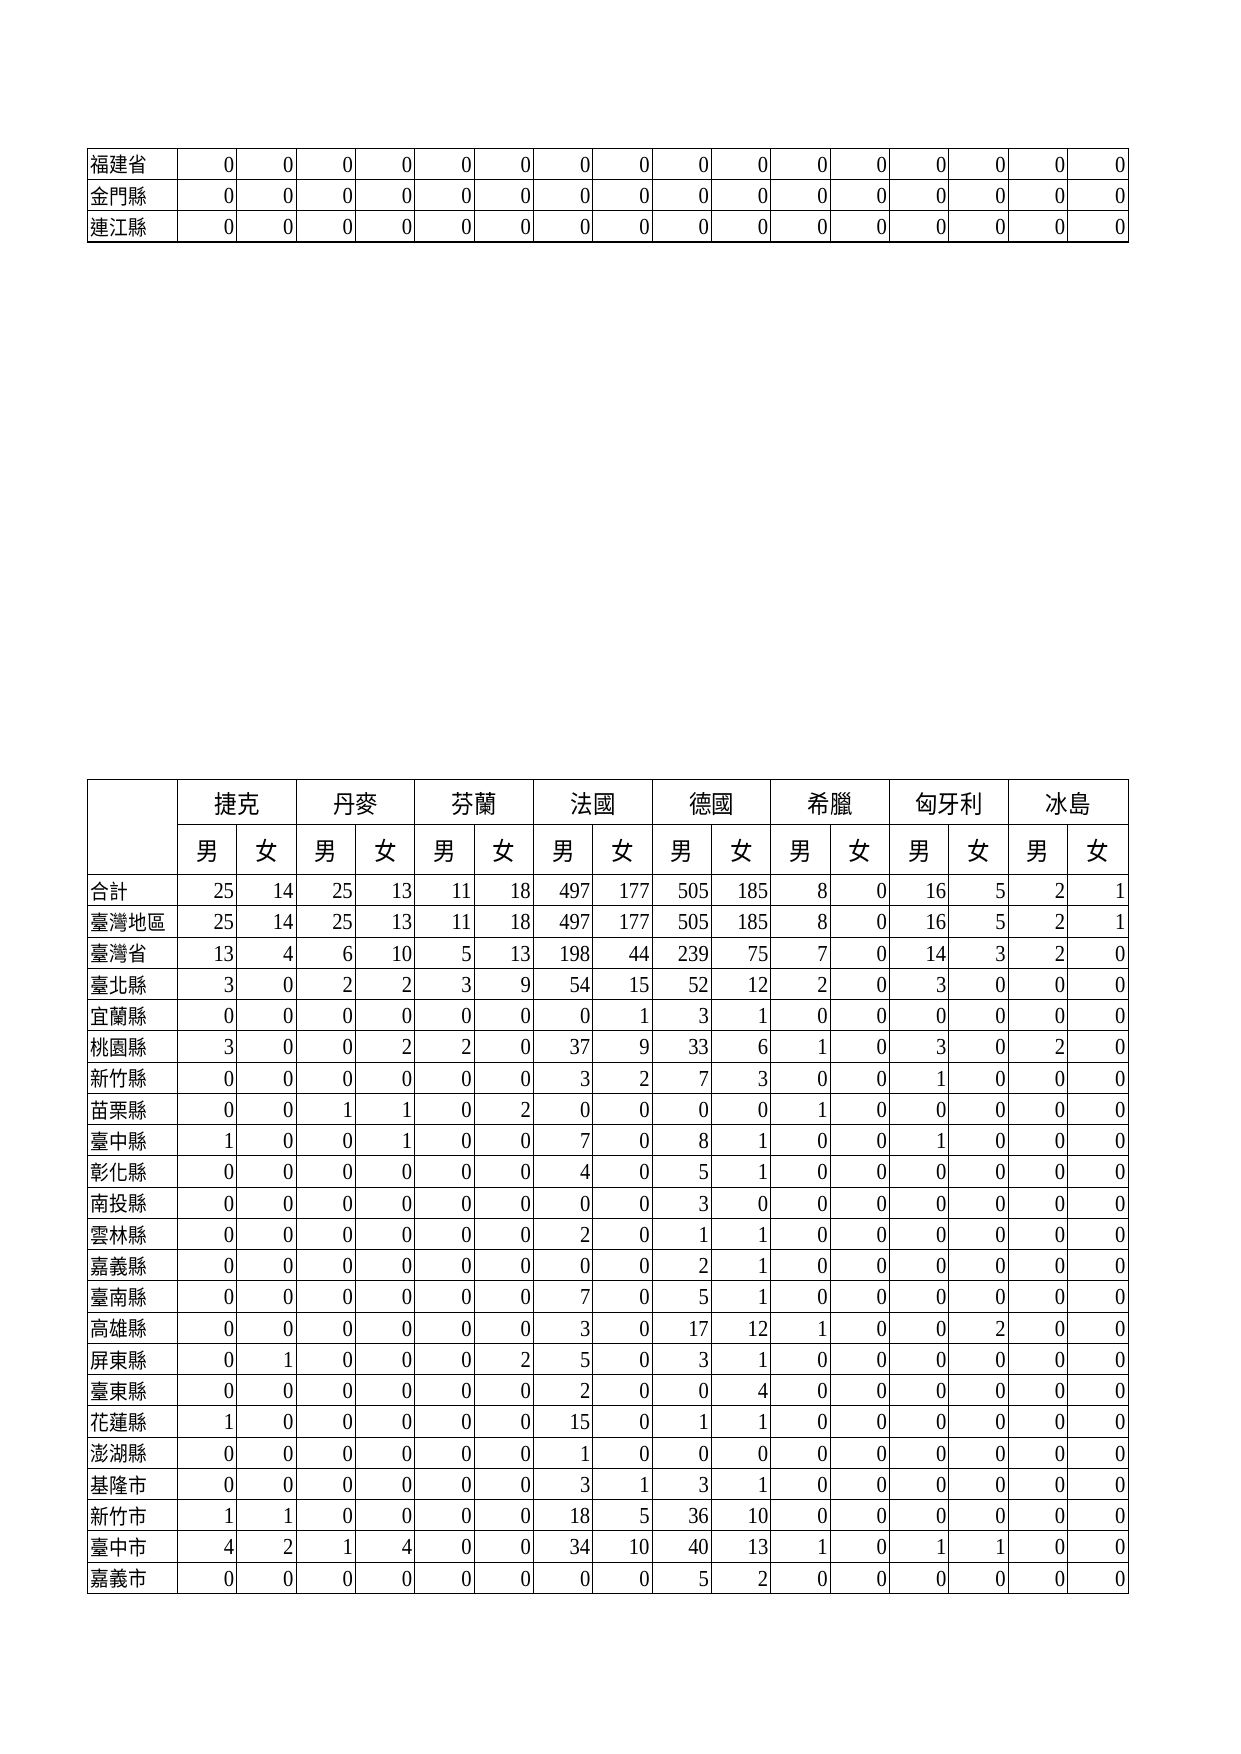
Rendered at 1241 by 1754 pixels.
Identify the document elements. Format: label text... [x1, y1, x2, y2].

table_cell 0 [949, 1219, 1008, 1249]
table_cell 0 [415, 1156, 474, 1187]
table_cell 11 [415, 906, 474, 937]
table_cell 0 [475, 1219, 533, 1249]
table_cell 0 [949, 211, 1008, 241]
table_cell 3 [534, 1313, 592, 1343]
table_cell 0 [831, 211, 889, 241]
table_cell 雲林縣 [88, 1219, 177, 1249]
table_cell 0 [890, 1000, 948, 1030]
table_cell 52 [653, 969, 711, 999]
table_cell 0 [771, 1563, 830, 1593]
table_cell 0 [831, 1313, 889, 1343]
table_cell 0 [475, 1156, 533, 1187]
table_cell 25 [297, 875, 355, 905]
table_cell 女 [237, 825, 296, 874]
table_cell 0 [415, 1125, 474, 1155]
table_cell 6 [297, 938, 355, 968]
table_cell 1 [712, 1219, 770, 1249]
table_cell 0 [475, 1188, 533, 1218]
table_cell 臺灣省 [88, 938, 177, 968]
table_cell 13 [475, 938, 533, 968]
table_cell 5 [653, 1281, 711, 1312]
table_cell 臺東縣 [88, 1375, 177, 1405]
table_cell 0 [297, 1406, 355, 1437]
table_cell 0 [771, 1188, 830, 1218]
table_cell 0 [1009, 1375, 1067, 1405]
table_cell 505 [653, 875, 711, 905]
table_cell 1 [237, 1344, 296, 1374]
table_cell 0 [771, 1344, 830, 1374]
table_cell 2 [297, 969, 355, 999]
table_cell 臺中縣 [88, 1125, 177, 1155]
table_cell 男 [890, 825, 948, 874]
table_cell 0 [237, 1250, 296, 1280]
table_cell 4 [712, 1375, 770, 1405]
table_cell 0 [415, 1313, 474, 1343]
table_cell 0 [890, 1094, 948, 1124]
table_cell 0 [890, 211, 948, 241]
table_cell 0 [949, 1156, 1008, 1187]
table_cell 0 [356, 1156, 414, 1187]
table_cell 0 [356, 1313, 414, 1343]
table_cell 13 [712, 1531, 770, 1562]
table_cell 3 [653, 1188, 711, 1218]
table_cell 37 [534, 1031, 592, 1062]
table_cell 0 [178, 1313, 236, 1343]
table_cell 0 [712, 1188, 770, 1218]
table_cell 0 [771, 1438, 830, 1468]
table_cell 1 [949, 1531, 1008, 1562]
table_cell 0 [178, 1094, 236, 1124]
table_cell 男 [771, 825, 830, 874]
table_cell 2 [237, 1531, 296, 1562]
table_cell 1 [593, 1469, 652, 1499]
table_cell 0 [890, 180, 948, 210]
table_cell 0 [356, 1469, 414, 1499]
table_cell 0 [475, 211, 533, 241]
table_cell 25 [178, 906, 236, 937]
table_cell 0 [1009, 149, 1067, 179]
table_cell 25 [297, 906, 355, 937]
table_cell 0 [831, 1500, 889, 1530]
table_cell 0 [534, 1188, 592, 1218]
table_cell 4 [534, 1156, 592, 1187]
table_cell 高雄縣 [88, 1313, 177, 1343]
table_cell 0 [712, 1438, 770, 1468]
table_cell 0 [297, 1156, 355, 1187]
table_cell 0 [415, 180, 474, 210]
table_cell 8 [771, 875, 830, 905]
table_cell 13 [356, 875, 414, 905]
table_cell 0 [593, 1250, 652, 1280]
table_cell 0 [297, 1344, 355, 1374]
table_cell 0 [1009, 1531, 1067, 1562]
table_cell 1 [653, 1219, 711, 1249]
table_cell 0 [712, 211, 770, 241]
table_cell 0 [534, 1563, 592, 1593]
table_cell 男 [534, 825, 592, 874]
table_cell 9 [593, 1031, 652, 1062]
table_cell 0 [178, 1000, 236, 1030]
table_cell 屏東縣 [88, 1344, 177, 1374]
table_cell 18 [475, 906, 533, 937]
table_cell 0 [415, 1094, 474, 1124]
table_cell 0 [534, 149, 592, 179]
table_cell 6 [712, 1031, 770, 1062]
table_cell 0 [356, 1000, 414, 1030]
table_cell 0 [534, 1094, 592, 1124]
table_cell 2 [771, 969, 830, 999]
table_cell 臺中市 [88, 1531, 177, 1562]
table_cell 0 [356, 1063, 414, 1093]
table_cell 0 [1068, 969, 1128, 999]
table_cell 18 [534, 1500, 592, 1530]
table_cell 1 [178, 1406, 236, 1437]
table_cell 1 [771, 1094, 830, 1124]
table_cell 0 [178, 1469, 236, 1499]
table_cell 0 [1009, 1406, 1067, 1437]
table_cell 0 [415, 1250, 474, 1280]
table_cell 0 [237, 1438, 296, 1468]
table_cell 1 [534, 1438, 592, 1468]
table_cell 0 [237, 1375, 296, 1405]
table_cell 2 [949, 1313, 1008, 1343]
table_cell 0 [1009, 211, 1067, 241]
table_cell 0 [1009, 1438, 1067, 1468]
table_cell 0 [534, 211, 592, 241]
table_cell 0 [415, 1531, 474, 1562]
table_cell 0 [653, 1094, 711, 1124]
table_cell 0 [297, 1313, 355, 1343]
table_cell 2 [593, 1063, 652, 1093]
table_header 芬蘭 [415, 780, 533, 824]
table_cell 0 [890, 1500, 948, 1530]
table_cell 女 [949, 825, 1008, 874]
table_cell 8 [653, 1125, 711, 1155]
table_cell 0 [475, 1250, 533, 1280]
table_cell 0 [593, 1375, 652, 1405]
table_cell 7 [771, 938, 830, 968]
table_cell 合計 [88, 875, 177, 905]
table_cell 0 [297, 1469, 355, 1499]
table_cell 0 [237, 180, 296, 210]
table_cell 0 [1068, 1531, 1128, 1562]
table_cell 0 [890, 1375, 948, 1405]
table_cell 4 [237, 938, 296, 968]
table_cell 0 [415, 1063, 474, 1093]
table_cell 0 [415, 1344, 474, 1374]
table_cell 0 [949, 1250, 1008, 1280]
table_cell 0 [593, 1313, 652, 1343]
table_cell 0 [831, 1406, 889, 1437]
table_cell 0 [949, 969, 1008, 999]
table_cell 彰化縣 [88, 1156, 177, 1187]
table_cell 0 [356, 1281, 414, 1312]
table_cell 7 [653, 1063, 711, 1093]
table_cell 1 [712, 1406, 770, 1437]
table_cell 0 [831, 1469, 889, 1499]
table_cell 0 [297, 1000, 355, 1030]
table_cell 0 [771, 1250, 830, 1280]
table_cell 0 [831, 1125, 889, 1155]
table_cell 1 [1068, 875, 1128, 905]
table_cell 198 [534, 938, 592, 968]
table_cell 0 [534, 1000, 592, 1030]
table_cell 2 [712, 1563, 770, 1593]
table_cell 0 [1009, 1188, 1067, 1218]
table_cell 505 [653, 906, 711, 937]
table_cell 1 [712, 1281, 770, 1312]
table_cell 0 [831, 1188, 889, 1218]
table_cell 3 [653, 1000, 711, 1030]
table_cell 0 [1009, 1344, 1067, 1374]
table_cell 0 [178, 1063, 236, 1093]
table_cell 0 [949, 1188, 1008, 1218]
table_cell 0 [771, 1500, 830, 1530]
table_cell 0 [178, 1281, 236, 1312]
table_cell 0 [949, 1344, 1008, 1374]
table_cell 0 [949, 1406, 1008, 1437]
table_cell 0 [653, 149, 711, 179]
table_cell 0 [415, 149, 474, 179]
table_cell 1 [771, 1031, 830, 1062]
table_cell 0 [297, 211, 355, 241]
table_cell 0 [1009, 1250, 1067, 1280]
table_cell 0 [1068, 1156, 1128, 1187]
table_cell 1 [356, 1094, 414, 1124]
table_cell 0 [593, 180, 652, 210]
table_cell 0 [475, 1500, 533, 1530]
table_cell 0 [356, 1344, 414, 1374]
table_cell 0 [1009, 180, 1067, 210]
table_cell 0 [831, 180, 889, 210]
table_cell 0 [237, 1563, 296, 1593]
table_cell 0 [415, 1500, 474, 1530]
table_cell 34 [534, 1531, 592, 1562]
table_cell 497 [534, 906, 592, 937]
table_cell 0 [475, 1375, 533, 1405]
table_cell 0 [297, 1031, 355, 1062]
table_cell 0 [831, 1063, 889, 1093]
table_cell 0 [178, 1219, 236, 1249]
table_cell 3 [178, 969, 236, 999]
table_cell 3 [653, 1344, 711, 1374]
table_cell 0 [1068, 1000, 1128, 1030]
table_cell 0 [297, 1563, 355, 1593]
table_cell 0 [771, 1219, 830, 1249]
table_cell 0 [1068, 1313, 1128, 1343]
table_cell 0 [475, 1125, 533, 1155]
table_cell 0 [297, 149, 355, 179]
table_cell 0 [593, 1094, 652, 1124]
table_cell 13 [356, 906, 414, 937]
table_cell 36 [653, 1500, 711, 1530]
table_cell 0 [949, 1375, 1008, 1405]
table_cell 福建省 [88, 149, 177, 179]
table_cell 0 [237, 1313, 296, 1343]
table_cell 7 [534, 1125, 592, 1155]
table_cell 新竹縣 [88, 1063, 177, 1093]
table_cell 0 [356, 1375, 414, 1405]
table_cell 0 [1068, 938, 1128, 968]
table_cell 金門縣 [88, 180, 177, 210]
table_cell 11 [415, 875, 474, 905]
table_cell 0 [475, 1313, 533, 1343]
table_cell 0 [297, 1188, 355, 1218]
table_cell 18 [475, 875, 533, 905]
table_cell 0 [712, 180, 770, 210]
table_cell 0 [831, 938, 889, 968]
table_cell 5 [949, 906, 1008, 937]
table_header 匈牙利 [890, 780, 1008, 824]
table_cell 4 [356, 1531, 414, 1562]
table_cell 0 [831, 149, 889, 179]
table_cell 0 [890, 1281, 948, 1312]
table_cell 女 [831, 825, 889, 874]
table_cell 16 [890, 875, 948, 905]
table_cell 女 [475, 825, 533, 874]
table_cell 0 [831, 1438, 889, 1468]
table_cell 0 [1068, 1406, 1128, 1437]
table_cell 1 [771, 1531, 830, 1562]
table_cell 0 [1068, 1500, 1128, 1530]
table_cell 0 [653, 1438, 711, 1468]
table_cell 10 [593, 1531, 652, 1562]
table_cell 5 [653, 1563, 711, 1593]
table_cell 0 [237, 1219, 296, 1249]
table_cell 0 [356, 1563, 414, 1593]
table_cell 0 [415, 1375, 474, 1405]
table_cell 0 [1068, 1438, 1128, 1468]
table_cell 0 [297, 1219, 355, 1249]
table_cell 1 [178, 1125, 236, 1155]
table_cell 1 [1068, 906, 1128, 937]
table_cell 0 [297, 1063, 355, 1093]
table_cell 3 [949, 938, 1008, 968]
table_cell 25 [178, 875, 236, 905]
table_cell 臺灣地區 [88, 906, 177, 937]
table_cell 1 [356, 1125, 414, 1155]
table_cell 0 [949, 1438, 1008, 1468]
table_cell 連江縣 [88, 211, 177, 241]
table_cell 0 [771, 1469, 830, 1499]
table_cell 0 [1068, 1375, 1128, 1405]
table_cell 女 [593, 825, 652, 874]
table_cell 0 [297, 1438, 355, 1468]
table_cell 0 [890, 1250, 948, 1280]
table_cell 女 [356, 825, 414, 874]
table_cell 0 [831, 1563, 889, 1593]
table_cell 0 [831, 969, 889, 999]
table_cell 0 [356, 1438, 414, 1468]
table_cell 南投縣 [88, 1188, 177, 1218]
table_cell 宜蘭縣 [88, 1000, 177, 1030]
table_cell 2 [1009, 1031, 1067, 1062]
table_cell 0 [890, 1406, 948, 1437]
table_cell 5 [653, 1156, 711, 1187]
table_cell 0 [1068, 1063, 1128, 1093]
table_cell 0 [1009, 1313, 1067, 1343]
table_cell 0 [1068, 1563, 1128, 1593]
table_cell 33 [653, 1031, 711, 1062]
table_cell 0 [356, 1250, 414, 1280]
table_cell 0 [1068, 1094, 1128, 1124]
table_cell 0 [237, 1000, 296, 1030]
table_cell 0 [890, 1469, 948, 1499]
table_cell 0 [831, 1031, 889, 1062]
table_cell 男 [178, 825, 236, 874]
table_cell 1 [712, 1344, 770, 1374]
table_cell 男 [415, 825, 474, 874]
table_cell 0 [831, 1156, 889, 1187]
table_cell 桃園縣 [88, 1031, 177, 1062]
table_cell 0 [593, 1188, 652, 1218]
table_cell 0 [356, 211, 414, 241]
table_cell 0 [1068, 1031, 1128, 1062]
table_cell 2 [475, 1094, 533, 1124]
table_cell 0 [1009, 1219, 1067, 1249]
table_cell 0 [593, 1406, 652, 1437]
table_cell 0 [415, 1219, 474, 1249]
table_cell 0 [415, 1281, 474, 1312]
table_cell 1 [297, 1094, 355, 1124]
table_cell 0 [237, 1125, 296, 1155]
table_cell 0 [593, 1563, 652, 1593]
table_cell 0 [1009, 1469, 1067, 1499]
table_cell 0 [178, 1188, 236, 1218]
table_cell 0 [356, 180, 414, 210]
table_cell 0 [475, 1406, 533, 1437]
table_header [88, 780, 177, 874]
table_cell 0 [890, 1313, 948, 1343]
table_cell 0 [831, 1344, 889, 1374]
table_cell 0 [593, 211, 652, 241]
table_cell 3 [890, 969, 948, 999]
table_cell 10 [712, 1500, 770, 1530]
table_cell 男 [297, 825, 355, 874]
table_cell 0 [593, 1156, 652, 1187]
table_header 希臘 [771, 780, 889, 824]
table_cell 0 [1009, 1063, 1067, 1093]
table_cell 12 [712, 969, 770, 999]
table_cell 3 [534, 1469, 592, 1499]
table_cell 3 [178, 1031, 236, 1062]
table_cell 0 [831, 1281, 889, 1312]
table_header 捷克 [178, 780, 296, 824]
table_cell 苗栗縣 [88, 1094, 177, 1124]
table_cell 花蓮縣 [88, 1406, 177, 1437]
table_cell 75 [712, 938, 770, 968]
table_cell 0 [534, 1250, 592, 1280]
table_cell 0 [653, 211, 711, 241]
table_cell 0 [237, 149, 296, 179]
table_cell 0 [237, 211, 296, 241]
table_cell 1 [890, 1125, 948, 1155]
table_cell 0 [771, 1156, 830, 1187]
table_cell 0 [356, 1219, 414, 1249]
table_cell 0 [297, 1281, 355, 1312]
table_cell 4 [178, 1531, 236, 1562]
table_cell 8 [771, 906, 830, 937]
table_cell 0 [1068, 1469, 1128, 1499]
table_cell 3 [890, 1031, 948, 1062]
table_cell 0 [1009, 1094, 1067, 1124]
table_cell 185 [712, 875, 770, 905]
table_cell 嘉義縣 [88, 1250, 177, 1280]
table_cell 0 [949, 1031, 1008, 1062]
table_cell 0 [178, 1438, 236, 1468]
table_cell 0 [1068, 1125, 1128, 1155]
table_cell 1 [237, 1500, 296, 1530]
table_cell 0 [297, 1125, 355, 1155]
table_cell 1 [653, 1406, 711, 1437]
table_cell 0 [356, 1188, 414, 1218]
table_cell 1 [712, 1156, 770, 1187]
table_cell 1 [593, 1000, 652, 1030]
table_cell 0 [356, 1500, 414, 1530]
table_cell 0 [653, 180, 711, 210]
table_cell 0 [237, 1281, 296, 1312]
table_cell 1 [712, 1469, 770, 1499]
table_cell 0 [1009, 1156, 1067, 1187]
table_cell 0 [1009, 1125, 1067, 1155]
table_cell 0 [415, 1000, 474, 1030]
table_cell 0 [1009, 969, 1067, 999]
table_cell 0 [475, 1281, 533, 1312]
table_cell 185 [712, 906, 770, 937]
table_cell 0 [415, 1438, 474, 1468]
table_cell 0 [593, 1344, 652, 1374]
table_cell 0 [1068, 1250, 1128, 1280]
table_cell 0 [949, 1469, 1008, 1499]
table_cell 0 [1068, 1188, 1128, 1218]
table_cell 0 [771, 1406, 830, 1437]
table_cell 0 [831, 906, 889, 937]
table_cell 2 [475, 1344, 533, 1374]
table_cell 0 [237, 1406, 296, 1437]
table_cell 2 [1009, 938, 1067, 968]
table_cell 0 [475, 1438, 533, 1468]
table_cell 0 [593, 1219, 652, 1249]
table_cell 0 [890, 1438, 948, 1468]
table_cell 2 [1009, 906, 1067, 937]
table_cell 0 [949, 1281, 1008, 1312]
table_cell 0 [949, 1000, 1008, 1030]
table_cell 5 [593, 1500, 652, 1530]
table_cell 0 [831, 1531, 889, 1562]
table_cell 0 [771, 1375, 830, 1405]
table_cell 0 [178, 1156, 236, 1187]
table_cell 1 [890, 1063, 948, 1093]
table_cell 0 [178, 1344, 236, 1374]
table_cell 40 [653, 1531, 711, 1562]
table_header 丹麥 [297, 780, 414, 824]
table_cell 0 [890, 1156, 948, 1187]
table_cell 0 [237, 1469, 296, 1499]
table_cell 2 [356, 1031, 414, 1062]
table_cell 1 [712, 1250, 770, 1280]
table_cell 1 [712, 1000, 770, 1030]
table_cell 0 [475, 149, 533, 179]
table_cell 臺南縣 [88, 1281, 177, 1312]
table_cell 9 [475, 969, 533, 999]
table_cell 0 [1068, 1344, 1128, 1374]
table_cell 0 [831, 1000, 889, 1030]
table_cell 0 [771, 1281, 830, 1312]
table_cell 0 [1009, 1563, 1067, 1593]
table_cell 2 [534, 1219, 592, 1249]
table_cell 15 [593, 969, 652, 999]
table_cell 0 [1068, 1281, 1128, 1312]
table_cell 0 [475, 1531, 533, 1562]
table_cell 3 [653, 1469, 711, 1499]
table_cell 0 [1009, 1281, 1067, 1312]
table_cell 0 [475, 1063, 533, 1093]
table_cell 0 [890, 1219, 948, 1249]
table_cell 239 [653, 938, 711, 968]
table_cell 54 [534, 969, 592, 999]
table_cell 0 [415, 211, 474, 241]
table_cell 0 [178, 1250, 236, 1280]
table_cell 15 [534, 1406, 592, 1437]
table_cell 177 [593, 906, 652, 937]
table_cell 0 [1068, 149, 1128, 179]
table_cell 0 [178, 1563, 236, 1593]
table_cell 0 [415, 1563, 474, 1593]
table_cell 10 [356, 938, 414, 968]
table_cell 0 [356, 149, 414, 179]
table_cell 7 [534, 1281, 592, 1312]
table_cell 13 [178, 938, 236, 968]
table_cell 0 [831, 1375, 889, 1405]
table_cell 0 [297, 1250, 355, 1280]
table_cell 0 [949, 180, 1008, 210]
table_cell 0 [475, 1000, 533, 1030]
table_cell 2 [415, 1031, 474, 1062]
table_cell 0 [949, 1500, 1008, 1530]
table_cell 0 [771, 211, 830, 241]
table_cell 0 [237, 1094, 296, 1124]
table_cell 3 [534, 1063, 592, 1093]
table_cell 0 [415, 1406, 474, 1437]
table_cell 44 [593, 938, 652, 968]
table_cell 14 [237, 875, 296, 905]
table_cell 0 [949, 1563, 1008, 1593]
table_header 德國 [653, 780, 770, 824]
table_cell 男 [653, 825, 711, 874]
table_cell 0 [890, 1344, 948, 1374]
table_cell 0 [771, 1063, 830, 1093]
table_cell 16 [890, 906, 948, 937]
table_cell 2 [356, 969, 414, 999]
table_cell 0 [1068, 1219, 1128, 1249]
table_cell 1 [712, 1125, 770, 1155]
table_cell 1 [771, 1313, 830, 1343]
table_cell 2 [534, 1375, 592, 1405]
table_cell 0 [653, 1375, 711, 1405]
table_cell 0 [831, 1250, 889, 1280]
table_cell 1 [890, 1531, 948, 1562]
table_cell 0 [475, 1469, 533, 1499]
table_cell 2 [653, 1250, 711, 1280]
table_cell 女 [712, 825, 770, 874]
table_cell 0 [890, 1188, 948, 1218]
table_cell 0 [237, 969, 296, 999]
table_cell 14 [890, 938, 948, 968]
table_cell 0 [949, 1094, 1008, 1124]
table_cell 5 [949, 875, 1008, 905]
table_cell 497 [534, 875, 592, 905]
table_cell 1 [297, 1531, 355, 1562]
table_cell 2 [1009, 875, 1067, 905]
table_cell 0 [356, 1406, 414, 1437]
table_cell 3 [415, 969, 474, 999]
table_cell 14 [237, 906, 296, 937]
table_cell 0 [593, 1125, 652, 1155]
table_cell 0 [237, 1188, 296, 1218]
table_cell 0 [831, 1094, 889, 1124]
table_cell 0 [771, 149, 830, 179]
table_cell 0 [771, 180, 830, 210]
table_cell 0 [712, 149, 770, 179]
table_cell 0 [475, 1031, 533, 1062]
table_cell 0 [593, 1438, 652, 1468]
table_cell 0 [771, 1125, 830, 1155]
table_cell 0 [237, 1156, 296, 1187]
table_cell 0 [890, 1563, 948, 1593]
table_cell 0 [890, 149, 948, 179]
table_cell 嘉義市 [88, 1563, 177, 1593]
table_cell 新竹市 [88, 1500, 177, 1530]
table_cell 1 [178, 1500, 236, 1530]
table_cell 0 [178, 149, 236, 179]
table_cell 0 [178, 180, 236, 210]
table_cell 0 [297, 1500, 355, 1530]
table_cell 0 [593, 149, 652, 179]
table_cell 0 [237, 1031, 296, 1062]
table_cell 0 [712, 1094, 770, 1124]
table_cell 0 [475, 180, 533, 210]
table_cell 0 [949, 1125, 1008, 1155]
table_cell 0 [237, 1063, 296, 1093]
table_cell 0 [178, 1375, 236, 1405]
table_cell 0 [831, 1219, 889, 1249]
table_cell 0 [297, 180, 355, 210]
table_cell 0 [949, 149, 1008, 179]
table_cell 0 [831, 875, 889, 905]
table_cell 基隆市 [88, 1469, 177, 1499]
table_cell 0 [1068, 180, 1128, 210]
table_cell 0 [297, 1375, 355, 1405]
table_cell 0 [1009, 1500, 1067, 1530]
table_cell 0 [593, 1281, 652, 1312]
table_header 法國 [534, 780, 652, 824]
table_cell 177 [593, 875, 652, 905]
table_cell 3 [712, 1063, 770, 1093]
table_cell 17 [653, 1313, 711, 1343]
table_cell 男 [1009, 825, 1067, 874]
table_cell 女 [1068, 825, 1128, 874]
table_cell 0 [771, 1000, 830, 1030]
table_cell 0 [415, 1188, 474, 1218]
table_cell 0 [534, 180, 592, 210]
table_cell 12 [712, 1313, 770, 1343]
table_cell 0 [475, 1563, 533, 1593]
table_header 冰島 [1009, 780, 1128, 824]
table_cell 0 [178, 211, 236, 241]
table_cell 澎湖縣 [88, 1438, 177, 1468]
table_cell 5 [534, 1344, 592, 1374]
table_cell 0 [1068, 211, 1128, 241]
table_cell 臺北縣 [88, 969, 177, 999]
table_cell 5 [415, 938, 474, 968]
table_cell 0 [1009, 1000, 1067, 1030]
table_cell 0 [415, 1469, 474, 1499]
table_cell 0 [949, 1063, 1008, 1093]
